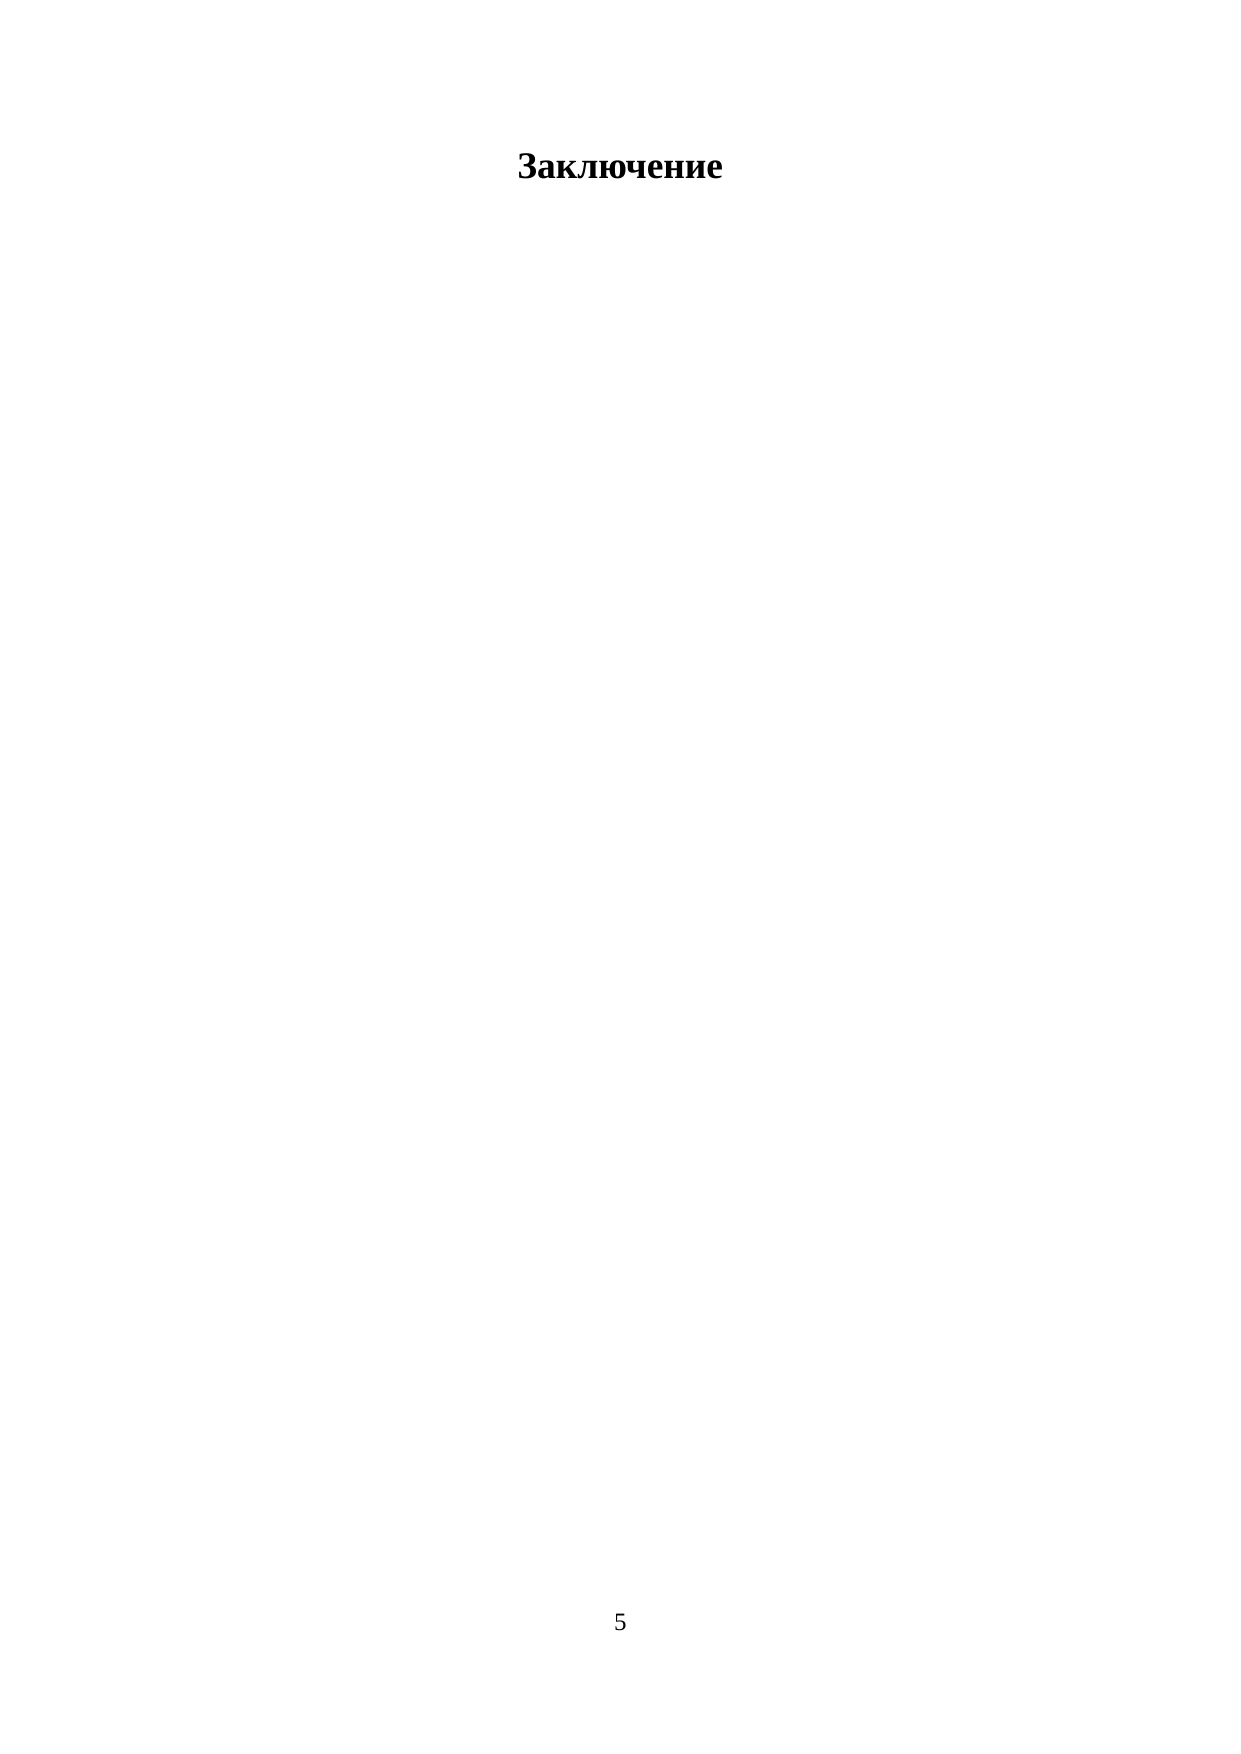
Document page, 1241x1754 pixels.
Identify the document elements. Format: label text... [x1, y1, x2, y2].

subtitle Заключение [118, 143, 1122, 186]
